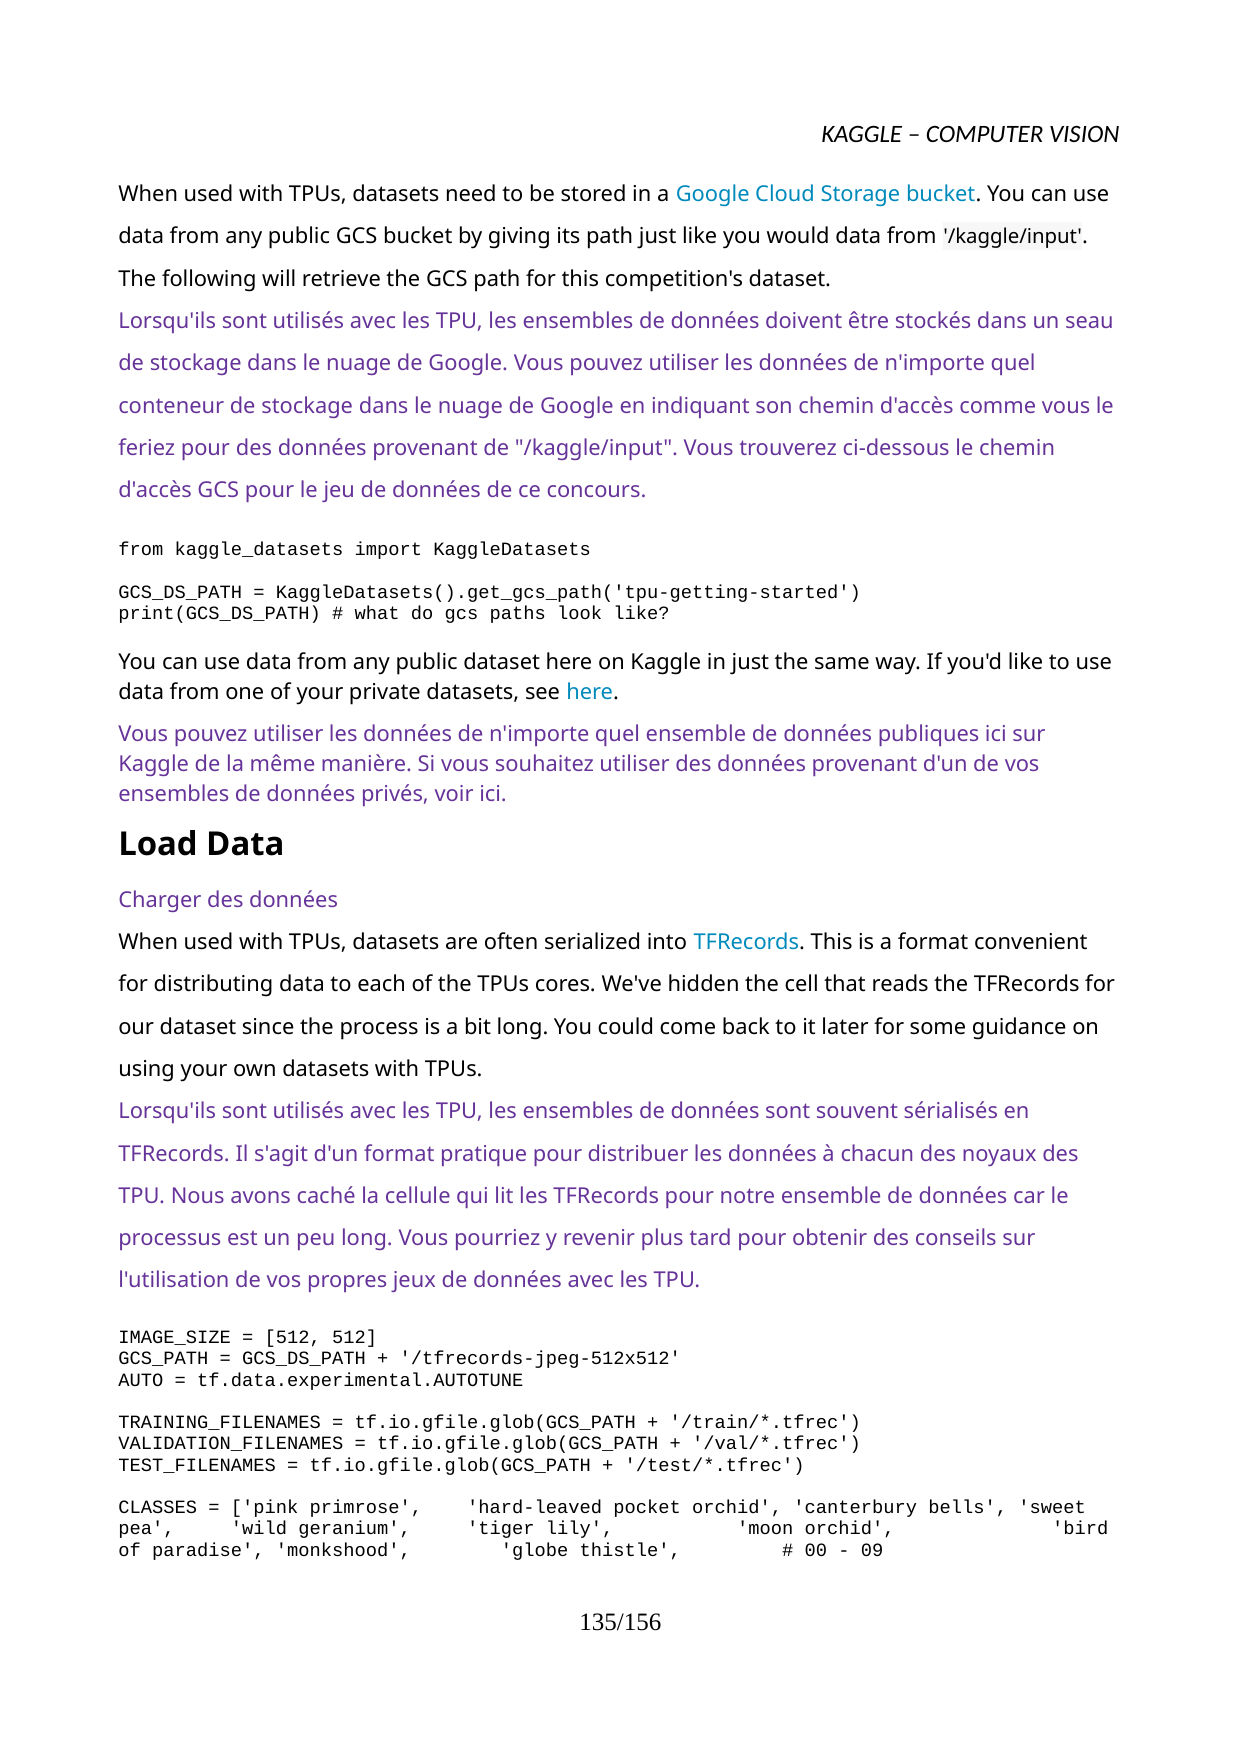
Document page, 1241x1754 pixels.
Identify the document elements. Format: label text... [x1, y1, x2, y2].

text from kaggle_datasets import KaggleDatasets [118, 540, 1122, 561]
text AUTO = tf.data.experimental.AUTOTUNE [118, 1370, 1122, 1392]
text CLASSES = ['pink primrose', 'hard-leaved pocket orchid', 'canterbury bells', 'sweet pea', 'wild geranium', 'tiger lily', 'moon orchid', 'bird of paradise', 'monkshood', 'globe thistle', # 00 - 09 [118, 1498, 1122, 1562]
text TRAINING_FILENAMES = tf.io.gfile.glob(GCS_PATH + '/train/*.tfrec') [118, 1413, 1122, 1434]
text VALIDATION_FILENAMES = tf.io.gfile.glob(GCS_PATH + '/val/*.tfrec') [118, 1434, 1122, 1455]
text When used with TPUs, datasets need to be stored in a Google Cloud Storage bucket. You can use data from any public GCS bucket by giving its path just like you would data from '/kaggle/input'. The following will retrieve the GCS path for this competition's dataset. [118, 178, 1122, 292]
text You can use data from any public dataset here on Kaggle in just the same way. If you'd like to use data from one of your private datasets, see here. [118, 646, 1122, 706]
text Lorsqu'ils sont utilisés avec les TPU, les ensembles de données sont souvent sérialisés en TFRecords. Il s'agit d'un format pratique pour distribuer les données à chacun des noyaux des TPU. Nous avons caché la cellule qui lit les TFRecords pour notre ensemble de données car le processus est un peu long. Vous pourriez y revenir plus tard pour obtenir des conseils sur l'utilisation de vos propres jeux de données avec les TPU. [118, 1095, 1122, 1294]
subtitle Load Data [118, 820, 1122, 865]
text IMAGE_SIZE = [512, 512] [118, 1328, 1122, 1349]
text Vous pouvez utiliser les données de n'importe quel ensemble de données publiques ici sur Kaggle de la même manière. Si vous souhaitez utiliser des données provenant d'un de vos ensembles de données privés, voir ici. [118, 718, 1122, 808]
text print(GCS_DS_PATH) # what do gcs paths look like? [118, 604, 1122, 625]
text When used with TPUs, datasets are often serialized into TFRecords. This is a format convenient for distributing data to each of the TPUs cores. We've hidden the cell that reads the TFRecords for our dataset since the process is a bit long. You could come back to it later for some guidance on using your own datasets with TPUs. [118, 926, 1122, 1083]
text Lorsqu'ils sont utilisés avec les TPU, les ensembles de données doivent être stockés dans un seau de stockage dans le nuage de Google. Vous pouvez utiliser les données de n'importe quel conteneur de stockage dans le nuage de Google en indiquant son chemin d'accès comme vous le feriez pour des données provenant de "/kaggle/input". Vous trouverez ci-dessous le chemin d'accès GCS pour le jeu de données de ce concours. [118, 305, 1122, 504]
text GCS_DS_PATH = KaggleDatasets().get_gcs_path('tpu-getting-started') [118, 583, 1122, 604]
text Charger des données [118, 884, 1122, 913]
text GCS_PATH = GCS_DS_PATH + '/tfrecords-jpeg-512x512' [118, 1349, 1122, 1370]
text TEST_FILENAMES = tf.io.gfile.glob(GCS_PATH + '/test/*.tfrec') [118, 1455, 1122, 1477]
